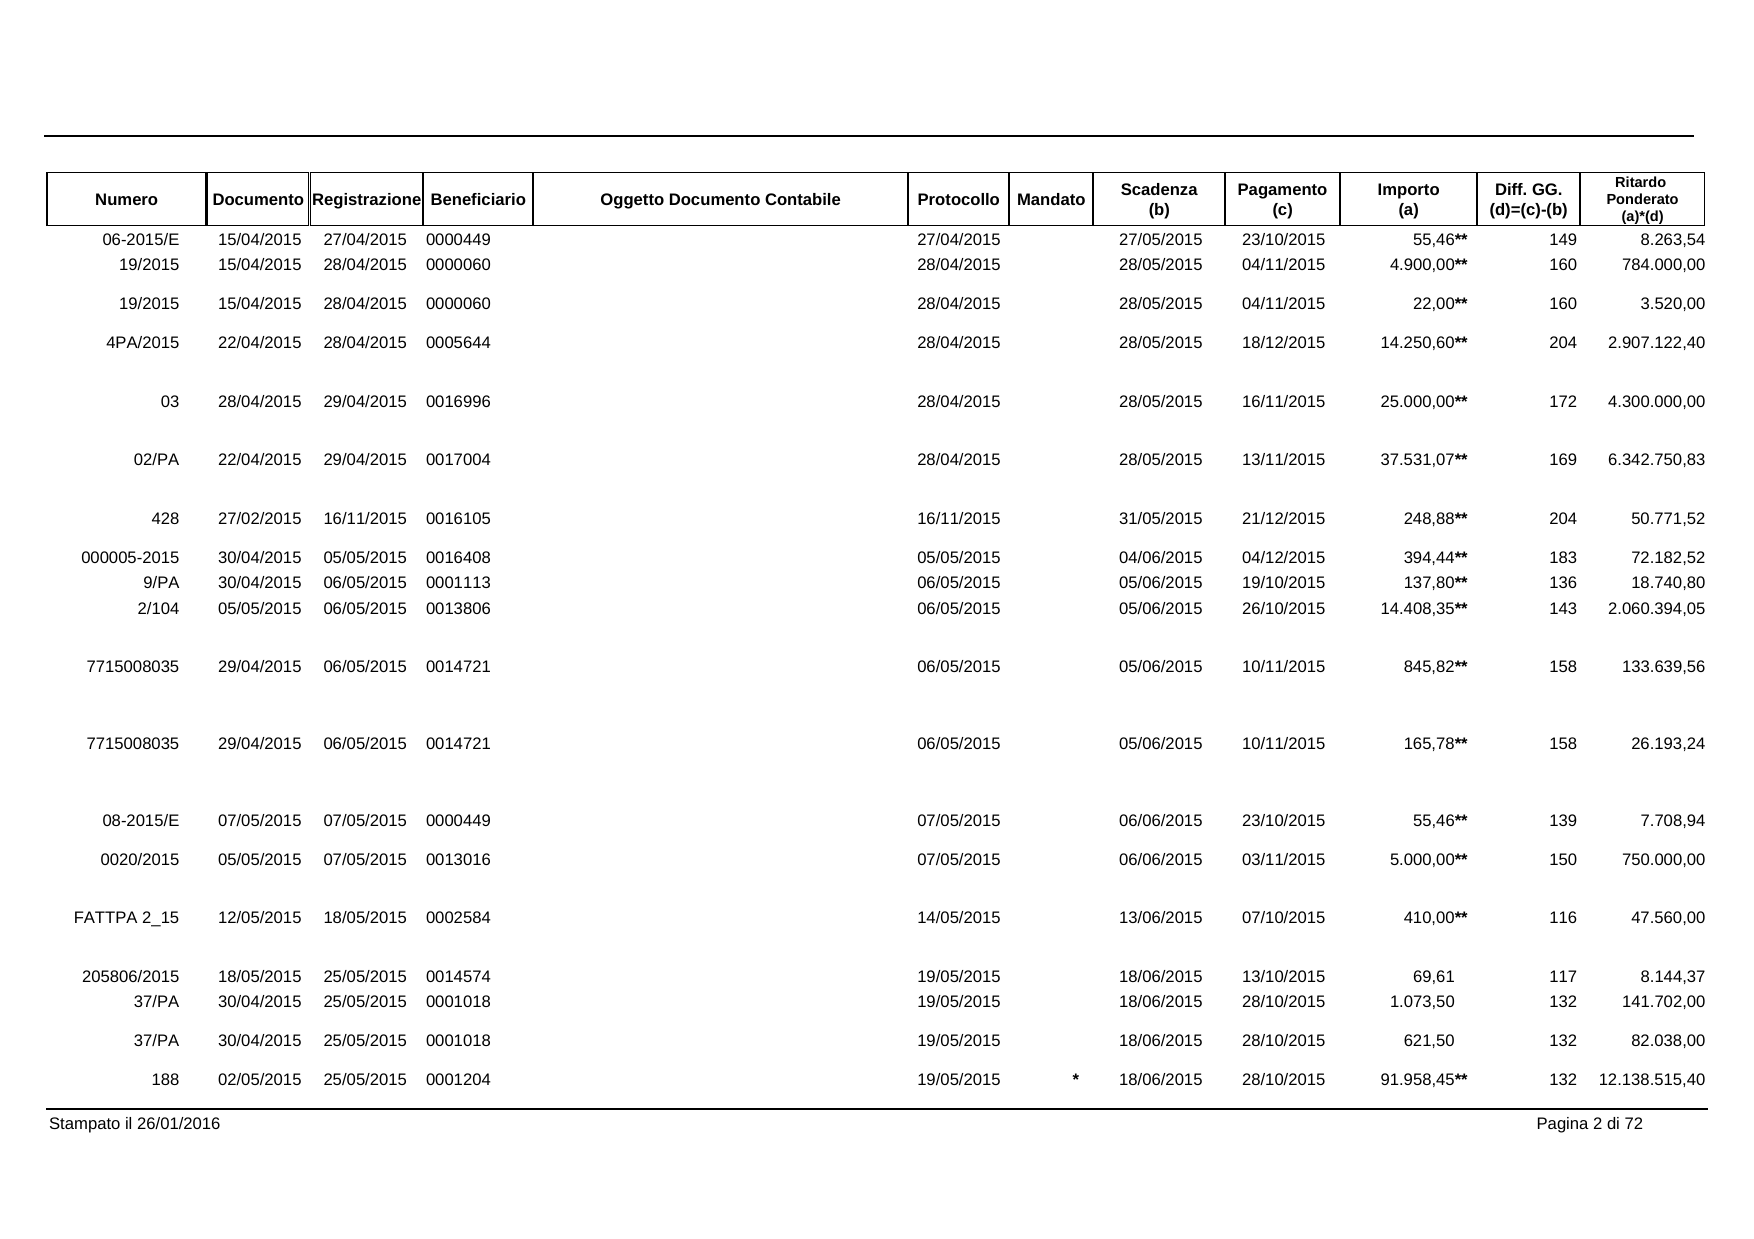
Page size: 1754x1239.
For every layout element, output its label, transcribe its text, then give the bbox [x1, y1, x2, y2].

table_cell [1099, 277, 1222, 291]
table_cell [0, 599, 44, 621]
table_cell [1483, 1093, 1577, 1108]
table_cell Registrazione [311, 173, 422, 225]
table_cell [426, 756, 531, 807]
table_cell [49, 138, 138, 172]
table_cell [1252, 930, 1340, 963]
table_cell [179, 473, 206, 506]
table_cell [310, 930, 316, 963]
table_cell 9/PA [49, 573, 179, 596]
table_cell [873, 473, 890, 506]
table_cell 137,80 [1342, 573, 1454, 596]
table_cell [873, 355, 890, 388]
table_cell [911, 414, 1009, 447]
table_cell [1099, 680, 1222, 731]
table_cell ** [1455, 450, 1479, 472]
table_cell [1483, 1054, 1577, 1067]
table_cell [873, 680, 890, 731]
table_cell [1075, 138, 1093, 172]
table_cell [319, 833, 381, 846]
table_cell [873, 734, 890, 756]
table_cell [49, 473, 138, 506]
table_cell [1073, 509, 1096, 531]
table_cell 4.900,00 [1342, 255, 1454, 277]
table_cell [209, 756, 309, 807]
table_cell [1252, 621, 1340, 654]
table_cell [0, 450, 44, 472]
table_cell [310, 810, 316, 833]
table_cell 28/04/2015 [209, 391, 309, 414]
table_cell Beneficiario [424, 173, 532, 225]
table_cell ** [1455, 1070, 1479, 1093]
table_cell 25/05/2015 [316, 992, 414, 1014]
table_cell [381, 756, 414, 807]
table_cell 133.639,56 [1582, 657, 1705, 680]
table_cell [1075, 531, 1093, 544]
table_cell 0001018 [426, 1031, 531, 1053]
table_cell [890, 255, 908, 277]
table_cell 14/05/2015 [908, 908, 1009, 930]
table_cell [414, 1054, 423, 1067]
table_cell [1073, 573, 1096, 596]
table_cell [310, 450, 316, 472]
table_cell 000005-2015 [49, 548, 179, 570]
table_cell [310, 908, 316, 930]
table_cell [873, 391, 890, 414]
table_cell [381, 872, 414, 905]
table_cell [536, 833, 873, 846]
table_cell [1012, 255, 1072, 277]
table_cell [1345, 872, 1454, 905]
table_cell [1483, 473, 1577, 506]
table_cell [310, 333, 316, 355]
table_cell [426, 1015, 531, 1028]
table_cell [1012, 1015, 1072, 1028]
table_cell [1252, 138, 1340, 172]
table_cell 28/04/2015 [908, 255, 1009, 277]
table_cell 18/06/2015 [1099, 992, 1222, 1014]
table_cell [1483, 355, 1577, 388]
table_cell [146, 621, 179, 654]
table_cell 03/11/2015 [1228, 849, 1340, 872]
table_cell 15/04/2015 [209, 294, 309, 316]
table_cell [873, 599, 890, 621]
table_cell [1228, 833, 1252, 846]
table_header [1075, 0, 1093, 49]
table_cell 4PA/2015 [49, 333, 179, 355]
table_cell [1643, 833, 1694, 846]
table_cell [0, 1070, 44, 1093]
table_cell 6.342.750,83 [1582, 450, 1705, 472]
table_cell 72.182,52 [1582, 548, 1705, 570]
table_cell [873, 756, 890, 807]
table_cell 30/04/2015 [209, 992, 309, 1014]
table_cell [1012, 621, 1072, 654]
table_cell [1698, 1054, 1705, 1067]
table_cell [49, 621, 138, 654]
table_cell [1643, 680, 1694, 731]
table_cell [1708, 172, 1753, 226]
table_cell 141.702,00 [1582, 992, 1705, 1014]
table_cell [414, 255, 423, 277]
table_cell [1073, 333, 1096, 355]
table_cell [0, 229, 44, 252]
table_cell [1698, 277, 1705, 291]
table_cell [209, 1093, 309, 1108]
table_cell [319, 277, 381, 291]
table_cell [1012, 810, 1072, 833]
table_cell 158 [1483, 734, 1577, 756]
table_cell ** [1455, 391, 1479, 414]
table_header [414, 0, 423, 49]
table_cell [536, 450, 873, 472]
table_cell [911, 872, 1009, 905]
table_cell [890, 450, 908, 472]
table_cell [873, 531, 890, 544]
table_cell [1582, 1093, 1643, 1108]
table_cell [414, 680, 423, 731]
table_cell [536, 255, 873, 277]
table_cell 14.250,60 [1342, 333, 1454, 355]
table_cell [873, 548, 890, 570]
table_cell [1075, 872, 1093, 905]
table_cell 18/06/2015 [1099, 1031, 1222, 1053]
table_cell [890, 1031, 908, 1053]
table_cell [381, 473, 414, 506]
table_cell 28/10/2015 [1228, 992, 1340, 1014]
table_cell 31/05/2015 [1099, 509, 1222, 531]
table_cell [310, 621, 316, 654]
table_cell [414, 229, 423, 252]
table_cell 55,46 [1342, 810, 1454, 833]
table_cell [1099, 1015, 1222, 1028]
table_cell [873, 229, 890, 252]
table_cell [1582, 1054, 1643, 1067]
table_cell [1698, 414, 1705, 447]
table_cell 750.000,00 [1582, 849, 1705, 872]
table_cell 05/06/2015 [1099, 734, 1222, 756]
table_cell [536, 316, 873, 330]
table_cell [209, 1015, 309, 1028]
table_cell [1708, 138, 1753, 172]
table_cell [1708, 473, 1753, 506]
table_cell [536, 355, 873, 388]
table_cell [1012, 1054, 1072, 1067]
table_cell [310, 1070, 316, 1093]
table_cell [1698, 756, 1705, 807]
table_cell [49, 872, 138, 905]
table_cell [0, 849, 44, 872]
table_cell [414, 657, 423, 680]
table_cell [1252, 1015, 1340, 1028]
table_cell [1099, 414, 1222, 447]
table_cell 0016408 [426, 548, 531, 570]
table_cell [911, 1093, 1009, 1108]
table_cell [1582, 138, 1643, 172]
table_cell ** [1455, 599, 1479, 621]
table_cell [1708, 657, 1753, 680]
table_cell [1708, 573, 1753, 596]
table_cell [536, 992, 873, 1014]
table_cell [49, 50, 138, 133]
table_cell [1252, 756, 1340, 807]
table_cell [1345, 621, 1454, 654]
table_cell [0, 1015, 44, 1028]
table_cell ** [1455, 734, 1479, 756]
table_cell [890, 1093, 908, 1108]
table_cell 0014721 [426, 657, 531, 680]
table_cell [536, 810, 873, 833]
table_cell [146, 138, 179, 172]
table_cell 116 [1483, 908, 1577, 930]
table_cell [1012, 908, 1072, 930]
table_cell 132 [1483, 1031, 1577, 1053]
table_cell [179, 756, 206, 807]
table_cell [1698, 1114, 1705, 1142]
table_cell [146, 833, 179, 846]
table_cell 30/04/2015 [209, 573, 309, 596]
table_cell [310, 1031, 316, 1053]
table_cell 28/05/2015 [1099, 255, 1222, 277]
table_cell [0, 1114, 44, 1142]
table_cell [1455, 1031, 1479, 1053]
table_cell [1228, 414, 1252, 447]
table_cell [1073, 599, 1096, 621]
table_cell [179, 1070, 206, 1093]
table_cell 29/04/2015 [209, 657, 309, 680]
table_cell 82.038,00 [1582, 1031, 1705, 1053]
table_cell [414, 872, 423, 905]
table_cell [890, 333, 908, 355]
table_cell [873, 316, 890, 330]
table_cell 06/05/2015 [316, 657, 414, 680]
table_cell [1252, 277, 1340, 291]
table_cell 158 [1483, 657, 1577, 680]
table_cell [1252, 414, 1340, 447]
table_cell [179, 1093, 206, 1108]
table_cell 19/2015 [49, 294, 179, 316]
table_cell [1075, 1093, 1093, 1108]
table_cell [1708, 1070, 1753, 1093]
table_cell [1073, 992, 1096, 1014]
table_cell [0, 810, 44, 833]
table_cell [1252, 531, 1340, 544]
table_cell 150 [1483, 849, 1577, 872]
table_cell [1483, 833, 1577, 846]
table_cell [1455, 621, 1477, 654]
table_cell 06/05/2015 [908, 657, 1009, 680]
table_cell [1012, 473, 1072, 506]
table_cell [1643, 414, 1694, 447]
table_cell [1483, 531, 1577, 544]
table_cell [1698, 872, 1705, 905]
table_cell 0002584 [426, 908, 531, 930]
table_cell [1228, 1015, 1252, 1028]
table_cell [179, 414, 206, 447]
table_cell [1455, 414, 1477, 447]
table_header [1252, 0, 1340, 49]
table_cell [873, 450, 890, 472]
table_cell [179, 548, 206, 570]
table_cell ** [1455, 255, 1479, 277]
table_cell [179, 138, 206, 172]
table_cell [414, 355, 423, 388]
table_cell [1455, 756, 1477, 807]
table_cell 16/11/2015 [1228, 391, 1340, 414]
table_header [1345, 0, 1454, 49]
table_cell [1345, 473, 1454, 506]
table_cell [1252, 680, 1340, 731]
table_cell 143 [1483, 599, 1577, 621]
table_cell 7715008035 [49, 734, 179, 756]
table_cell [209, 872, 309, 905]
table_cell 26/10/2015 [1228, 599, 1340, 621]
table_cell [1455, 277, 1477, 291]
table_cell [1345, 414, 1454, 447]
table_cell 07/05/2015 [908, 849, 1009, 872]
table_cell 13/06/2015 [1099, 908, 1222, 930]
table_cell [873, 138, 890, 172]
table_cell [0, 126, 44, 133]
table_cell [179, 333, 206, 355]
table_cell [536, 734, 873, 756]
table_cell [179, 872, 206, 905]
table_cell [873, 657, 890, 680]
table_cell [1073, 255, 1096, 277]
table_cell 05/05/2015 [316, 548, 414, 570]
table_cell [890, 1054, 908, 1067]
table_cell [1099, 833, 1222, 846]
table_cell [1643, 930, 1694, 963]
table_cell 21/12/2015 [1228, 509, 1340, 531]
table_cell [890, 992, 908, 1014]
table_cell [49, 414, 138, 447]
table_cell 3.520,00 [1582, 294, 1705, 316]
table_cell [536, 531, 873, 544]
table_cell [1012, 1093, 1072, 1108]
table_cell [536, 872, 873, 905]
table_cell [1075, 930, 1093, 963]
table_cell [414, 849, 423, 872]
table_cell [179, 657, 206, 680]
table_cell [1228, 138, 1252, 172]
table_cell [1252, 833, 1340, 846]
table_cell [536, 333, 873, 355]
table_cell [1708, 992, 1753, 1014]
table_cell 04/11/2015 [1228, 255, 1340, 277]
table_cell [873, 930, 890, 963]
table_cell [179, 450, 206, 472]
table_cell [1643, 1093, 1694, 1108]
table_cell [1099, 1054, 1222, 1067]
table_cell [873, 414, 890, 447]
table_cell [536, 599, 873, 621]
table_cell [1455, 531, 1477, 544]
table_header [381, 0, 414, 49]
table_cell 55,46 [1342, 229, 1454, 252]
table_cell [209, 355, 309, 388]
table_cell Mandato [1010, 173, 1092, 225]
table_cell [209, 930, 309, 963]
table_cell 04/12/2015 [1228, 548, 1340, 570]
table_cell [1708, 1093, 1753, 1109]
table_cell 139 [1483, 810, 1577, 833]
table_cell [873, 1070, 890, 1093]
table_cell [1483, 277, 1577, 291]
table_header [209, 0, 309, 49]
table_cell [414, 734, 423, 756]
table_cell [1708, 810, 1753, 833]
table_cell [414, 391, 423, 414]
table_cell 132 [1483, 1070, 1577, 1093]
table_cell [1643, 1114, 1694, 1142]
table_cell [1455, 316, 1477, 330]
table_cell [1643, 138, 1694, 172]
table_cell [911, 531, 1009, 544]
table_cell [1708, 229, 1753, 252]
table_cell 06/05/2015 [316, 599, 414, 621]
table_cell 149 [1483, 229, 1577, 252]
table_cell [890, 138, 908, 172]
table_cell [146, 531, 179, 544]
table_cell [146, 277, 179, 291]
table_cell [1698, 680, 1705, 731]
table_cell [414, 316, 423, 330]
table_cell 0013806 [426, 599, 531, 621]
table_cell [209, 621, 309, 654]
table_cell [873, 333, 890, 355]
table_cell [414, 414, 423, 447]
table_cell [319, 1015, 381, 1028]
table_cell [1012, 930, 1072, 963]
table_cell [1483, 138, 1577, 172]
table_cell [1582, 473, 1643, 506]
table_cell [873, 1015, 890, 1028]
table_cell 18/06/2015 [1099, 966, 1222, 989]
table_cell 07/10/2015 [1228, 908, 1340, 930]
table_cell 169 [1483, 450, 1577, 472]
table_cell [1228, 355, 1252, 388]
table_cell [209, 473, 309, 506]
table_cell [0, 573, 44, 596]
table_cell [1073, 734, 1096, 756]
table_cell 05/05/2015 [209, 849, 309, 872]
table_cell [873, 255, 890, 277]
table_cell [1483, 316, 1577, 330]
table_cell ** [1455, 333, 1479, 355]
table_cell [890, 833, 908, 846]
table_cell [890, 849, 908, 872]
table_cell [0, 734, 44, 756]
table_cell ** [1455, 849, 1479, 872]
table_cell [1228, 531, 1252, 544]
table_cell 05/06/2015 [1099, 573, 1222, 596]
table_header [310, 0, 316, 49]
table_cell [1455, 930, 1477, 963]
table_cell [1708, 548, 1753, 570]
table_cell [1708, 450, 1753, 472]
table_cell 14.408,35 [1342, 599, 1454, 621]
table_header [873, 0, 890, 49]
table_cell 23/10/2015 [1228, 810, 1340, 833]
table_cell [0, 657, 44, 680]
table_cell [1483, 930, 1577, 963]
table_cell [873, 277, 890, 291]
table_cell [1582, 355, 1643, 388]
table_cell [414, 930, 423, 963]
table_cell 4.300.000,00 [1582, 391, 1705, 414]
table_cell [536, 573, 873, 596]
table_cell [1455, 966, 1479, 989]
table_cell 23/10/2015 [1228, 229, 1340, 252]
table_cell [209, 414, 309, 447]
table_cell [536, 229, 873, 252]
table_cell [1708, 531, 1753, 544]
table_cell [1643, 756, 1694, 807]
table_cell ** [1455, 908, 1479, 930]
table_cell [414, 450, 423, 472]
table_cell [911, 680, 1009, 731]
table_cell [1708, 680, 1753, 731]
table_cell [49, 531, 138, 544]
table_cell [1708, 756, 1753, 807]
table_cell [310, 414, 316, 447]
table_cell [1228, 1093, 1252, 1108]
table_cell 28/04/2015 [316, 255, 414, 277]
table_header [1698, 0, 1705, 49]
table_cell 07/05/2015 [908, 810, 1009, 833]
table_cell [536, 930, 873, 963]
table_cell 22/04/2015 [209, 450, 309, 472]
table_cell [1582, 531, 1643, 544]
table_cell [310, 573, 316, 596]
table_cell 05/05/2015 [908, 548, 1009, 570]
table_cell 27/02/2015 [209, 509, 309, 531]
table_cell [1252, 473, 1340, 506]
table_cell [414, 621, 423, 654]
table_cell [911, 1054, 1009, 1067]
table_cell [1582, 930, 1643, 963]
table_cell [426, 138, 531, 172]
table_cell [146, 414, 179, 447]
table_cell [414, 473, 423, 506]
table_cell [0, 908, 44, 930]
table_cell [1099, 531, 1222, 544]
table_cell [890, 1070, 908, 1093]
table_cell 117 [1483, 966, 1577, 989]
table_cell 2.060.394,05 [1582, 599, 1705, 621]
table_cell [1698, 621, 1705, 654]
table_cell [310, 509, 316, 531]
table_cell 02/05/2015 [209, 1070, 309, 1093]
table_cell [179, 849, 206, 872]
table_cell [381, 1093, 414, 1108]
table_cell [179, 833, 206, 846]
table_cell [1455, 680, 1477, 731]
table_cell [146, 756, 179, 807]
table_cell [0, 680, 44, 731]
table_cell [1099, 930, 1222, 963]
table_cell [890, 872, 908, 905]
table_cell [1455, 1093, 1477, 1108]
table_cell [873, 294, 890, 316]
table_cell 37/PA [49, 992, 179, 1014]
table_cell [1708, 96, 1753, 126]
table_cell 29/04/2015 [209, 734, 309, 756]
table_cell [1345, 531, 1454, 544]
table_cell 0000449 [426, 810, 531, 833]
table_cell [1099, 138, 1222, 172]
table_cell [911, 930, 1009, 963]
table_header [1228, 0, 1252, 49]
table_cell [1073, 1031, 1096, 1053]
table_cell 15/04/2015 [209, 255, 309, 277]
table_cell [873, 908, 890, 930]
table_cell [536, 294, 873, 316]
table_cell [911, 621, 1009, 654]
table_cell [414, 599, 423, 621]
table_cell [0, 509, 44, 531]
table_cell [1698, 930, 1705, 963]
table_cell 205806/2015 [49, 966, 179, 989]
table_cell [179, 680, 206, 731]
table_cell [536, 1054, 873, 1067]
table_cell 7.708,94 [1582, 810, 1705, 833]
table_cell [426, 1054, 531, 1067]
table_cell [0, 531, 44, 544]
table_cell [381, 930, 414, 963]
table_cell [414, 1070, 423, 1093]
table_cell [536, 1070, 873, 1093]
table_cell [381, 355, 414, 388]
table_cell [890, 599, 908, 621]
table_cell [146, 355, 179, 388]
table_cell [209, 316, 309, 330]
table_cell [426, 355, 531, 388]
table_cell [1012, 966, 1072, 989]
table_cell 37.531,07 [1342, 450, 1454, 472]
table_cell [536, 966, 873, 989]
table_cell [310, 1054, 316, 1067]
table_cell [1698, 473, 1705, 506]
table_cell 18/06/2015 [1099, 1070, 1222, 1093]
table_cell [1073, 849, 1096, 872]
table_cell [426, 930, 531, 963]
table_cell [873, 573, 890, 596]
table_cell [1582, 277, 1643, 291]
table_cell [536, 138, 873, 172]
table_cell [179, 810, 206, 833]
table_cell [310, 473, 316, 506]
table_cell [179, 1054, 206, 1067]
table_cell 37/PA [49, 1031, 179, 1053]
table_cell [310, 872, 316, 905]
table_cell [873, 621, 890, 654]
table_cell [319, 1093, 381, 1108]
table_cell [536, 548, 873, 570]
table_cell 91.958,45 [1342, 1070, 1454, 1093]
table_cell [1708, 1015, 1753, 1028]
table_cell [536, 680, 873, 731]
table_cell [179, 277, 206, 291]
table_cell ** [1455, 810, 1479, 833]
table_cell 784.000,00 [1582, 255, 1705, 277]
table_cell [381, 1114, 1252, 1142]
table_cell [890, 294, 908, 316]
table_cell 25/05/2015 [316, 1070, 414, 1093]
table_cell [1012, 355, 1072, 388]
table_cell [873, 872, 890, 905]
table_cell [1099, 756, 1222, 807]
table_cell 19/2015 [49, 255, 179, 277]
table_cell 16/11/2015 [316, 509, 414, 531]
table_cell [310, 966, 316, 989]
table_cell 04/06/2015 [1099, 548, 1222, 570]
table_cell [0, 621, 44, 654]
table_cell [381, 680, 414, 731]
table_cell [381, 621, 414, 654]
table_cell [890, 414, 908, 447]
table_cell [1708, 509, 1753, 531]
table_cell 18/12/2015 [1228, 333, 1340, 355]
table_cell [1012, 1070, 1072, 1093]
table_cell ** [1455, 294, 1479, 316]
table_cell Documento [208, 173, 308, 225]
table_cell 13/10/2015 [1228, 966, 1340, 989]
table_cell 188 [49, 1070, 179, 1093]
table_cell [310, 277, 316, 291]
table_cell 19/05/2015 [908, 966, 1009, 989]
table_cell 8.263,54 [1582, 229, 1705, 252]
table_cell [1708, 126, 1753, 133]
table_cell [1455, 992, 1479, 1014]
table_cell [890, 548, 908, 570]
table_cell [1708, 734, 1753, 756]
table_cell [1012, 548, 1072, 570]
table_cell [414, 756, 423, 807]
table_cell [890, 756, 908, 807]
table_cell [1075, 316, 1093, 330]
table_cell [310, 229, 316, 252]
table_cell [890, 930, 908, 963]
table_cell [0, 255, 44, 277]
table_cell [319, 680, 381, 731]
table_cell 06/05/2015 [316, 734, 414, 756]
table_cell [1643, 277, 1694, 291]
table_cell [536, 908, 873, 930]
table_cell [1012, 1031, 1072, 1053]
table_cell [1345, 277, 1454, 291]
table_cell [414, 531, 423, 544]
table_cell [1099, 621, 1222, 654]
table_cell [0, 172, 44, 226]
table_cell [319, 1114, 381, 1142]
table_cell [179, 355, 206, 388]
table_cell [1708, 316, 1753, 330]
table_cell [1643, 316, 1694, 330]
table_cell [536, 621, 873, 654]
table_cell Pagina 2 di 72 [1345, 1114, 1643, 1142]
table_cell 50.771,52 [1582, 509, 1705, 531]
table_cell [890, 573, 908, 596]
table_cell 28/04/2015 [908, 450, 1009, 472]
table_cell 18/05/2015 [209, 966, 309, 989]
table_cell 428 [49, 509, 179, 531]
table_cell [319, 872, 381, 905]
table_cell [1455, 355, 1477, 388]
table_cell 0017004 [426, 450, 531, 472]
table_header [179, 0, 206, 49]
table_cell 47.560,00 [1582, 908, 1705, 930]
table_cell [1483, 1015, 1577, 1028]
table_cell [1012, 680, 1072, 731]
table_cell 30/04/2015 [209, 1031, 309, 1053]
table_cell [141, 50, 1698, 133]
table_cell [414, 333, 423, 355]
table_cell [319, 1054, 381, 1067]
table_cell [1455, 833, 1477, 846]
table_cell [319, 621, 381, 654]
table_cell 19/10/2015 [1228, 573, 1340, 596]
table_cell [1012, 509, 1072, 531]
table_cell [1582, 756, 1643, 807]
table_cell [0, 391, 44, 414]
table_cell [1643, 872, 1694, 905]
table_cell [209, 680, 309, 731]
table_cell [179, 1015, 206, 1028]
table_cell [1708, 255, 1753, 277]
table_cell [1099, 473, 1222, 506]
table_cell [890, 355, 908, 388]
table_cell [1698, 316, 1705, 330]
table_cell [49, 277, 138, 291]
table_cell [414, 1093, 423, 1108]
table_cell 16/11/2015 [908, 509, 1009, 531]
table_header [536, 0, 873, 49]
table_cell [536, 657, 873, 680]
table_cell [1099, 1093, 1222, 1108]
table_cell ** [1455, 573, 1479, 596]
table_cell [890, 657, 908, 680]
table_cell [381, 316, 414, 330]
table_cell [1698, 126, 1705, 133]
table_cell [310, 355, 316, 388]
table_cell 06/06/2015 [1099, 810, 1222, 833]
table_cell [1012, 294, 1072, 316]
table_cell [1483, 872, 1577, 905]
table_cell [209, 138, 309, 172]
table_cell 29/04/2015 [316, 450, 414, 472]
table_cell 10/11/2015 [1228, 734, 1340, 756]
table_cell [1075, 1015, 1093, 1028]
table_cell [1012, 734, 1072, 756]
table_cell [890, 734, 908, 756]
table_cell [310, 657, 316, 680]
table_cell [1345, 680, 1454, 731]
table_cell 2/104 [49, 599, 179, 621]
table_cell [1708, 621, 1753, 654]
table_cell 25/05/2015 [316, 966, 414, 989]
table_cell [0, 333, 44, 355]
table_cell Numero [48, 173, 205, 225]
table_cell [1228, 872, 1252, 905]
table_cell [1708, 355, 1753, 388]
table_cell [179, 1031, 206, 1053]
table_cell [1073, 908, 1096, 930]
table_cell [1455, 473, 1477, 506]
table_cell [890, 680, 908, 731]
table_cell 25.000,00 [1342, 391, 1454, 414]
table_cell 0001018 [426, 992, 531, 1014]
table_cell [179, 930, 206, 963]
table_cell 28/05/2015 [1099, 391, 1222, 414]
table_cell [310, 849, 316, 872]
table_cell [890, 810, 908, 833]
table_cell 28/05/2015 [1099, 333, 1222, 355]
table_cell [911, 833, 1009, 846]
table_cell 410,00 [1342, 908, 1454, 930]
table_cell [310, 1093, 316, 1108]
table_cell 69,61 [1342, 966, 1454, 989]
table_cell 06/05/2015 [908, 599, 1009, 621]
table_cell [310, 680, 316, 731]
table_cell 160 [1483, 255, 1577, 277]
table_cell [536, 1031, 873, 1053]
table_cell [426, 872, 531, 905]
table_cell 10/11/2015 [1228, 657, 1340, 680]
table_cell 0005644 [426, 333, 531, 355]
table_cell [310, 548, 316, 570]
table_cell [1345, 833, 1454, 846]
table_cell [319, 414, 381, 447]
table_cell 27/05/2015 [1099, 229, 1222, 252]
table_cell [0, 548, 44, 570]
table_cell [0, 1054, 44, 1067]
table_cell [1698, 355, 1705, 388]
table_cell [1012, 573, 1072, 596]
table_cell [310, 138, 316, 172]
table_cell [179, 316, 206, 330]
table_cell [1708, 277, 1753, 291]
table_cell [1012, 391, 1072, 414]
table_cell [1708, 1054, 1753, 1067]
table_cell [1012, 599, 1072, 621]
table_cell [1345, 1054, 1454, 1067]
table_cell 19/05/2015 [908, 1031, 1009, 1053]
table_cell * [1073, 1070, 1096, 1093]
table_cell 28/04/2015 [908, 333, 1009, 355]
table_cell [179, 509, 206, 531]
table_cell 06/05/2015 [908, 573, 1009, 596]
table_cell [1582, 316, 1643, 330]
table_cell [890, 277, 908, 291]
table_cell [536, 414, 873, 447]
table_cell [146, 316, 179, 330]
table_cell [426, 621, 531, 654]
table_cell [1012, 316, 1072, 330]
table_cell ** [1455, 548, 1479, 570]
table_cell [310, 1015, 316, 1028]
table_cell [414, 966, 423, 989]
table_cell [319, 473, 381, 506]
table_cell [381, 277, 414, 291]
table_cell [873, 509, 890, 531]
table_cell [414, 573, 423, 596]
table_cell 0016996 [426, 391, 531, 414]
table_header [1582, 0, 1643, 49]
table_header [911, 0, 1009, 49]
table_cell [310, 833, 316, 846]
table_cell [179, 573, 206, 596]
table_cell 0014721 [426, 734, 531, 756]
table_cell [873, 1093, 890, 1108]
table_cell 28/04/2015 [316, 333, 414, 355]
table_header [1708, 0, 1753, 49]
table_cell 183 [1483, 548, 1577, 570]
table_cell 0001204 [426, 1070, 531, 1093]
table_cell 28/04/2015 [316, 294, 414, 316]
table_cell [1708, 51, 1753, 90]
table_cell 12.138.515,40 [1582, 1070, 1705, 1093]
table_cell [1012, 414, 1072, 447]
table_cell 19/05/2015 [908, 992, 1009, 1014]
table_cell [381, 138, 414, 172]
table_cell [890, 966, 908, 989]
table_cell [426, 531, 531, 544]
table_cell 18/05/2015 [316, 908, 414, 930]
table_cell [1075, 414, 1093, 447]
table_cell 02/PA [49, 450, 179, 472]
table_cell [414, 138, 423, 172]
table_cell [0, 1093, 44, 1109]
table_cell [911, 1015, 1009, 1028]
table_cell [1698, 138, 1705, 172]
table_cell [1582, 1015, 1643, 1028]
table_cell FATTPA 2_15 [49, 908, 179, 930]
table_cell [873, 1054, 890, 1067]
table_cell [1073, 966, 1096, 989]
table_cell [310, 734, 316, 756]
table_cell 1.073,50 [1342, 992, 1454, 1014]
table_cell [1012, 531, 1072, 544]
table_cell [1643, 531, 1694, 544]
table_cell [536, 391, 873, 414]
table_cell 28/05/2015 [1099, 294, 1222, 316]
table_cell [319, 316, 381, 330]
table_cell [1582, 414, 1643, 447]
table_cell [414, 908, 423, 930]
table_cell 0000449 [426, 229, 531, 252]
table_cell [1252, 872, 1340, 905]
table_cell [146, 473, 179, 506]
table_cell [890, 316, 908, 330]
table_cell [1075, 277, 1093, 291]
table_cell [426, 277, 531, 291]
table_cell [179, 908, 206, 930]
table_cell [1228, 1054, 1252, 1067]
table_cell 132 [1483, 992, 1577, 1014]
table_cell 05/06/2015 [1099, 657, 1222, 680]
table_cell [873, 1031, 890, 1053]
table_cell [49, 833, 138, 846]
table_cell [0, 96, 44, 126]
table_cell 06/06/2015 [1099, 849, 1222, 872]
table_cell [0, 138, 44, 172]
table_cell [911, 756, 1009, 807]
table_cell 26.193,24 [1582, 734, 1705, 756]
table_cell [146, 1015, 179, 1028]
table_cell [1012, 756, 1072, 807]
table_cell 248,88 [1342, 509, 1454, 531]
table_cell [381, 1015, 414, 1028]
table_cell [209, 1054, 309, 1067]
table_cell [873, 992, 890, 1014]
table_cell [1073, 450, 1096, 472]
table_cell [1582, 621, 1643, 654]
table_cell [1698, 1015, 1705, 1028]
table_cell [1252, 355, 1340, 388]
table_cell 06-2015/E [49, 229, 179, 252]
table_cell 30/04/2015 [209, 548, 309, 570]
table_cell [1708, 414, 1753, 447]
table_cell [414, 810, 423, 833]
table_cell [426, 316, 531, 330]
table_cell [310, 294, 316, 316]
table_cell 27/04/2015 [908, 229, 1009, 252]
table_cell [0, 473, 44, 506]
table_header [1643, 0, 1694, 49]
table_cell 07/05/2015 [316, 810, 414, 833]
table_cell [1228, 930, 1252, 963]
table_cell [381, 414, 414, 447]
table_cell [911, 138, 1009, 172]
table_cell [414, 294, 423, 316]
table_cell [1708, 966, 1753, 989]
table_cell [179, 294, 206, 316]
table_cell [310, 316, 316, 330]
table_cell [1012, 277, 1072, 291]
table_cell [1345, 316, 1454, 330]
table_cell [319, 930, 381, 963]
table_cell ** [1455, 657, 1479, 680]
table_cell [1345, 138, 1454, 172]
table_cell [49, 1015, 138, 1028]
table_cell [179, 734, 206, 756]
table_cell [179, 531, 206, 544]
table_cell [1075, 756, 1093, 807]
table_cell 0016105 [426, 509, 531, 531]
table_cell [1075, 1054, 1093, 1067]
table_cell [1483, 756, 1577, 807]
table_cell [1075, 680, 1093, 731]
table_cell 621,50 [1342, 1031, 1454, 1053]
table_cell [1345, 930, 1454, 963]
table_header [49, 0, 138, 49]
table_cell [1708, 833, 1753, 846]
table_cell 394,44 [1342, 548, 1454, 570]
table_cell 07/05/2015 [209, 810, 309, 833]
table_cell 06/05/2015 [316, 573, 414, 596]
table_cell [911, 355, 1009, 388]
table_cell 204 [1483, 333, 1577, 355]
table_cell [310, 255, 316, 277]
table_cell 0000060 [426, 294, 531, 316]
table_cell [414, 833, 423, 846]
table_cell [381, 531, 414, 544]
table_cell [0, 966, 44, 989]
table_cell [310, 992, 316, 1014]
table_cell ** [1455, 509, 1479, 531]
table_header [1483, 0, 1577, 49]
table_cell [1012, 992, 1072, 1014]
table_cell [0, 294, 44, 316]
table_cell [1012, 849, 1072, 872]
table_cell Scadenza (b) [1094, 173, 1224, 225]
table_cell Diff. GG. (d)=(c)-(b) [1478, 173, 1579, 225]
table_cell [873, 966, 890, 989]
table_cell [1073, 810, 1096, 833]
table_cell 03 [49, 391, 179, 414]
table_cell [1455, 1054, 1477, 1067]
table_cell [1252, 1093, 1340, 1108]
table_cell [0, 1031, 44, 1053]
table_cell [414, 1015, 423, 1028]
table_cell [1582, 833, 1643, 846]
table_cell [1099, 872, 1222, 905]
table_cell 28/10/2015 [1228, 1070, 1340, 1093]
table_cell [0, 316, 44, 330]
table_cell 845,82 [1342, 657, 1454, 680]
table_cell [890, 391, 908, 414]
table_cell [536, 473, 873, 506]
table_cell [1483, 414, 1577, 447]
table_cell [1012, 229, 1072, 252]
table_cell [209, 531, 309, 544]
table_cell [1698, 1093, 1705, 1108]
table_cell [536, 1015, 873, 1028]
table_cell [873, 810, 890, 833]
table_cell [209, 277, 309, 291]
table_cell [146, 872, 179, 905]
table_cell [146, 1093, 179, 1108]
table_cell [1708, 872, 1753, 905]
table_cell [0, 51, 44, 90]
table_cell [414, 548, 423, 570]
table_cell [49, 930, 138, 963]
table_cell [319, 355, 381, 388]
table_cell 29/04/2015 [316, 391, 414, 414]
table_cell [1252, 1054, 1340, 1067]
table_cell [911, 316, 1009, 330]
table_cell [414, 992, 423, 1014]
table_cell [890, 621, 908, 654]
table_cell [1698, 96, 1705, 126]
table_cell [1012, 138, 1072, 172]
table_cell [1012, 657, 1072, 680]
table_cell [1012, 872, 1072, 905]
table_cell [1099, 355, 1222, 388]
table_cell [319, 138, 381, 172]
table_cell [179, 391, 206, 414]
table_cell 7715008035 [49, 657, 179, 680]
table_cell [1228, 621, 1252, 654]
table_cell 19/05/2015 [908, 1070, 1009, 1093]
table_cell 08-2015/E [49, 810, 179, 833]
table_cell 15/04/2015 [209, 229, 309, 252]
table_cell [179, 966, 206, 989]
table_cell [426, 473, 531, 506]
table_cell 165,78 [1342, 734, 1454, 756]
table_cell [1099, 316, 1222, 330]
table_cell [536, 509, 873, 531]
table_cell [49, 316, 138, 330]
table_cell [381, 1054, 414, 1067]
table_cell [1228, 756, 1252, 807]
table_cell [0, 930, 44, 963]
table_cell [1073, 229, 1096, 252]
table_cell [1455, 138, 1477, 172]
table_cell 25/05/2015 [316, 1031, 414, 1053]
table_cell [1643, 355, 1694, 388]
table_cell 18.740,80 [1582, 573, 1705, 596]
table_cell 13/11/2015 [1228, 450, 1340, 472]
table_cell 0020/2015 [49, 849, 179, 872]
table_cell [1075, 621, 1093, 654]
table_cell [0, 756, 44, 807]
table_header [146, 0, 179, 49]
table_cell 2.907.122,40 [1582, 333, 1705, 355]
table_header [1455, 0, 1477, 49]
table_cell [310, 599, 316, 621]
table_cell [179, 255, 206, 277]
table_cell 0001113 [426, 573, 531, 596]
table_cell [0, 833, 44, 846]
table_cell [1073, 391, 1096, 414]
table_cell [873, 849, 890, 872]
table_cell [1708, 1114, 1753, 1142]
table_cell [0, 355, 44, 388]
table_cell [1228, 680, 1252, 731]
table_cell [414, 277, 423, 291]
table_cell [1708, 391, 1753, 414]
table_cell [0, 414, 44, 447]
table_cell [1073, 294, 1096, 316]
table_cell [1698, 531, 1705, 544]
table_cell [1455, 1015, 1477, 1028]
table_cell [179, 599, 206, 621]
table_cell [1698, 51, 1705, 90]
table_cell 28/04/2015 [908, 391, 1009, 414]
table_cell 22,00 [1342, 294, 1454, 316]
table_cell [1012, 833, 1072, 846]
table_cell [310, 756, 316, 807]
table_cell [1582, 872, 1643, 905]
table_cell [426, 680, 531, 731]
table_cell [911, 473, 1009, 506]
table_cell Ritardo Ponderato (a)*(d) [1581, 173, 1704, 225]
table_cell [1582, 680, 1643, 731]
table_cell [1228, 277, 1252, 291]
table_cell [49, 680, 138, 731]
table_cell Oggetto Documento Contabile [534, 173, 907, 225]
table_cell [1345, 1015, 1454, 1028]
table_cell [179, 229, 206, 252]
table_cell 06/05/2015 [908, 734, 1009, 756]
table_cell [1075, 833, 1093, 846]
table_header [426, 0, 531, 49]
table_cell [1345, 756, 1454, 807]
table_header [1012, 0, 1072, 49]
table_cell [49, 355, 138, 388]
table_cell [209, 833, 309, 846]
table_cell [890, 1015, 908, 1028]
table_cell [49, 756, 138, 807]
table_cell 12/05/2015 [209, 908, 309, 930]
table_cell [890, 509, 908, 531]
table_cell [1483, 621, 1577, 654]
table_cell [890, 473, 908, 506]
table_cell 5.000,00 [1342, 849, 1454, 872]
table_cell 172 [1483, 391, 1577, 414]
table_cell [890, 531, 908, 544]
table_cell 160 [1483, 294, 1577, 316]
table_cell [179, 992, 206, 1014]
table_cell [310, 391, 316, 414]
table_header [1099, 0, 1222, 49]
table_cell [1698, 833, 1705, 846]
table_cell [1012, 450, 1072, 472]
table_cell 07/05/2015 [316, 849, 414, 872]
table_cell [1643, 1015, 1694, 1028]
table_cell Stampato il 26/01/2016 [49, 1114, 319, 1142]
table_cell 05/05/2015 [209, 599, 309, 621]
table_cell [536, 1093, 873, 1108]
table_cell [0, 277, 44, 291]
table_header [890, 0, 908, 49]
table_cell [1708, 930, 1753, 963]
table_cell ** [1455, 229, 1479, 252]
table_cell [1073, 657, 1096, 680]
table_cell [146, 680, 179, 731]
table_cell [1708, 333, 1753, 355]
table_cell [911, 277, 1009, 291]
table_cell [414, 1031, 423, 1053]
table_cell [1483, 680, 1577, 731]
table_cell [1228, 316, 1252, 330]
table_header [319, 0, 381, 49]
table_cell [1345, 1093, 1454, 1108]
table_cell [890, 908, 908, 930]
table_cell [426, 414, 531, 447]
table_cell [319, 756, 381, 807]
table_cell [426, 1093, 531, 1108]
table_cell [890, 229, 908, 252]
table_cell [0, 872, 44, 905]
table_cell [414, 509, 423, 531]
table_cell 0000060 [426, 255, 531, 277]
table_cell [310, 531, 316, 544]
table_cell [1708, 1031, 1753, 1053]
table_cell Protocollo [909, 173, 1008, 225]
table_cell [1075, 473, 1093, 506]
table_cell 28/10/2015 [1228, 1031, 1340, 1053]
table_cell [1643, 1054, 1694, 1067]
table_cell 28/05/2015 [1099, 450, 1222, 472]
table_cell [1708, 599, 1753, 621]
table_cell 05/06/2015 [1099, 599, 1222, 621]
table_cell [319, 531, 381, 544]
table_cell 8.144,37 [1582, 966, 1705, 989]
table_cell [1345, 355, 1454, 388]
table_cell [1073, 548, 1096, 570]
table_cell [0, 992, 44, 1014]
table_header [0, 0, 44, 49]
table_cell [536, 849, 873, 872]
table_cell 0013016 [426, 849, 531, 872]
table_cell 22/04/2015 [209, 333, 309, 355]
table_cell Importo (a) [1341, 173, 1476, 225]
table_cell [1252, 1114, 1340, 1142]
table_cell 28/04/2015 [908, 294, 1009, 316]
table_cell [49, 1093, 138, 1108]
table_cell [1643, 621, 1694, 654]
table_cell [1708, 849, 1753, 872]
table_cell [1252, 316, 1340, 330]
table_cell [1075, 355, 1093, 388]
table_cell [381, 833, 414, 846]
table_cell [1643, 473, 1694, 506]
table_cell [536, 277, 873, 291]
table_cell [1228, 473, 1252, 506]
table_cell [179, 621, 206, 654]
table_cell 204 [1483, 509, 1577, 531]
table_cell [1708, 294, 1753, 316]
table_cell [146, 930, 179, 963]
table_cell [426, 833, 531, 846]
table_cell [146, 1054, 179, 1067]
table_cell 136 [1483, 573, 1577, 596]
table_cell [1012, 333, 1072, 355]
table_cell 0014574 [426, 966, 531, 989]
table_cell 27/04/2015 [316, 229, 414, 252]
table_cell 04/11/2015 [1228, 294, 1340, 316]
table_cell [1455, 872, 1477, 905]
table_cell [536, 756, 873, 807]
table_cell [873, 833, 890, 846]
table_cell Pagamento (c) [1226, 173, 1339, 225]
table_cell [1708, 908, 1753, 930]
table_cell [49, 1054, 138, 1067]
